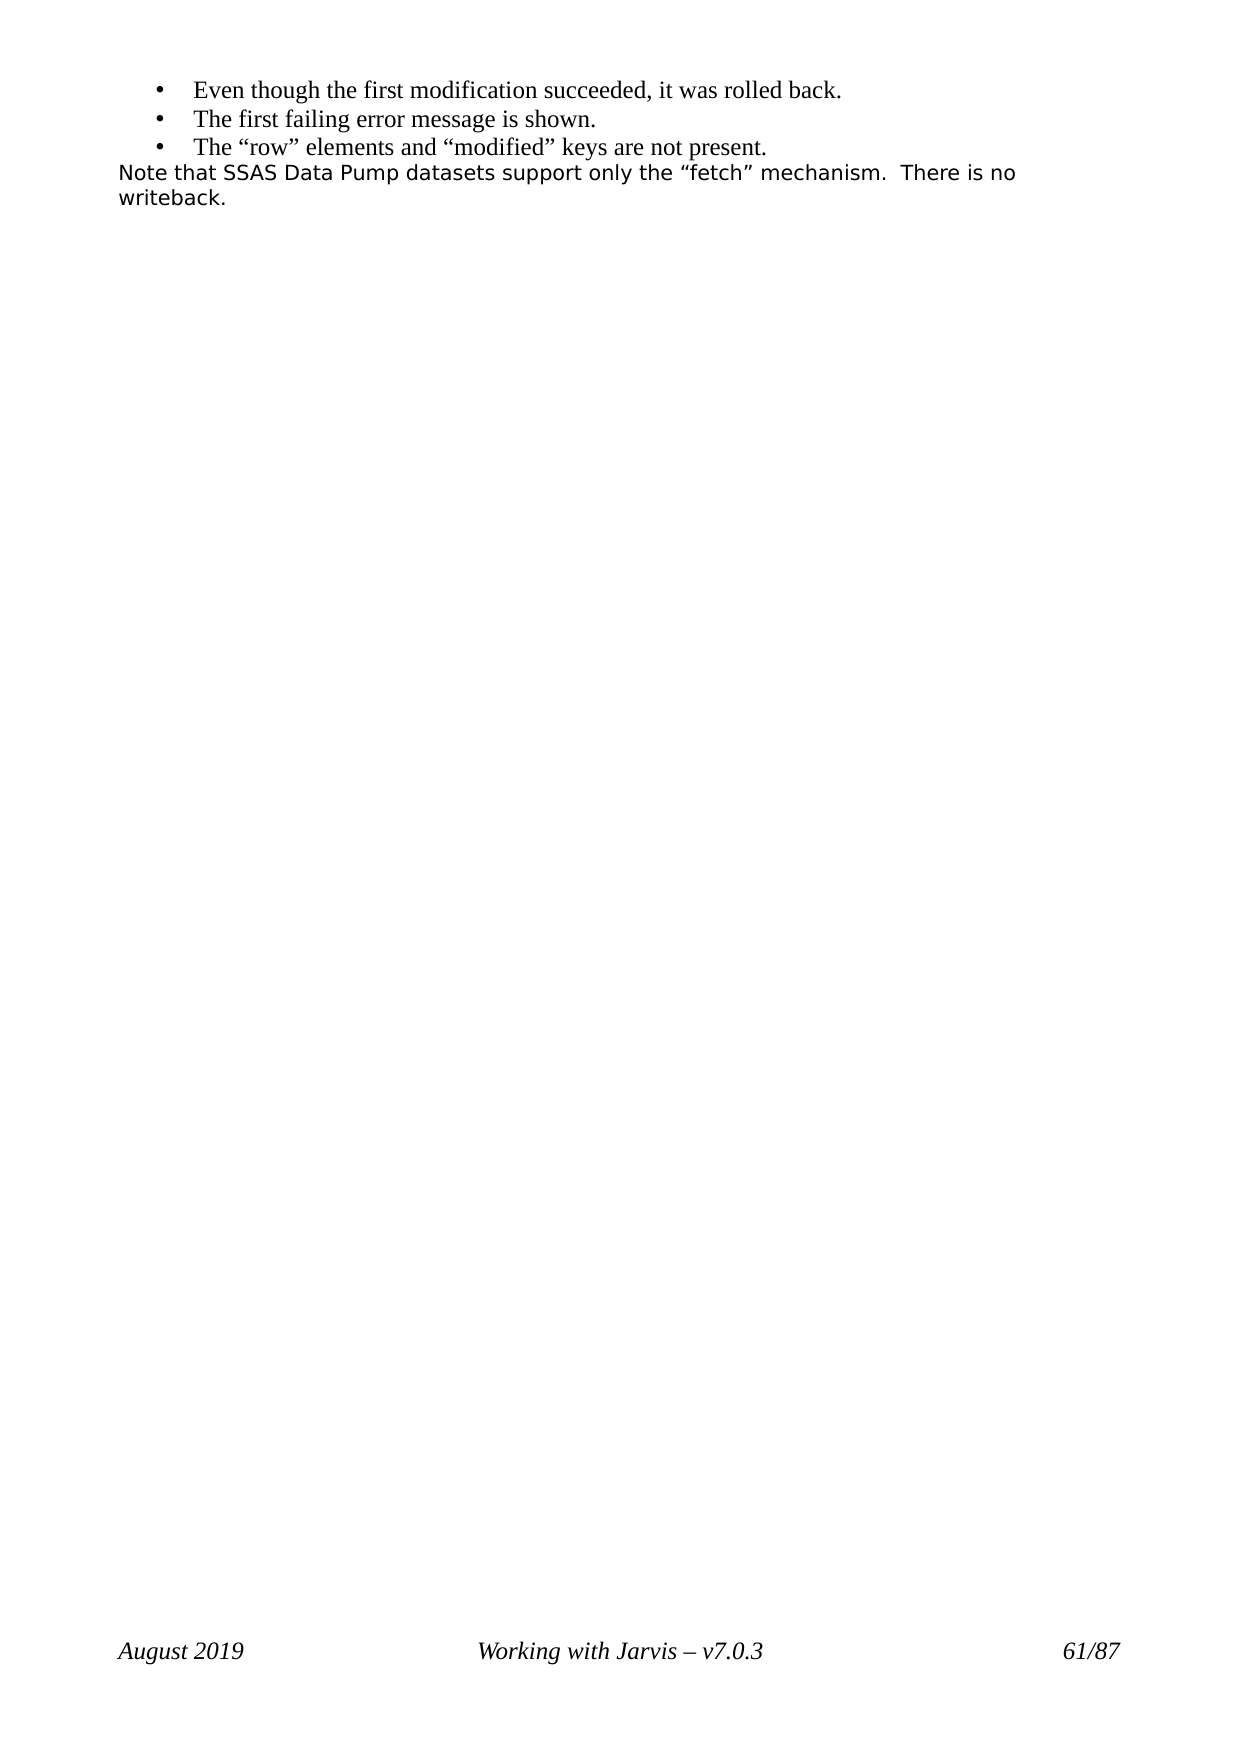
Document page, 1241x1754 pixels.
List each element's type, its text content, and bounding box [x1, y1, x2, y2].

list The first failing error message is shown. [156, 104, 1122, 132]
list The “row” elements and “modified” keys are not present. [156, 132, 1122, 161]
list Even though the first modification succeeded, it was rolled back. [156, 75, 1122, 104]
text Note that SSAS Data Pump datasets support only the “fetch” mechanism. There is no writeback. [118, 161, 1122, 210]
